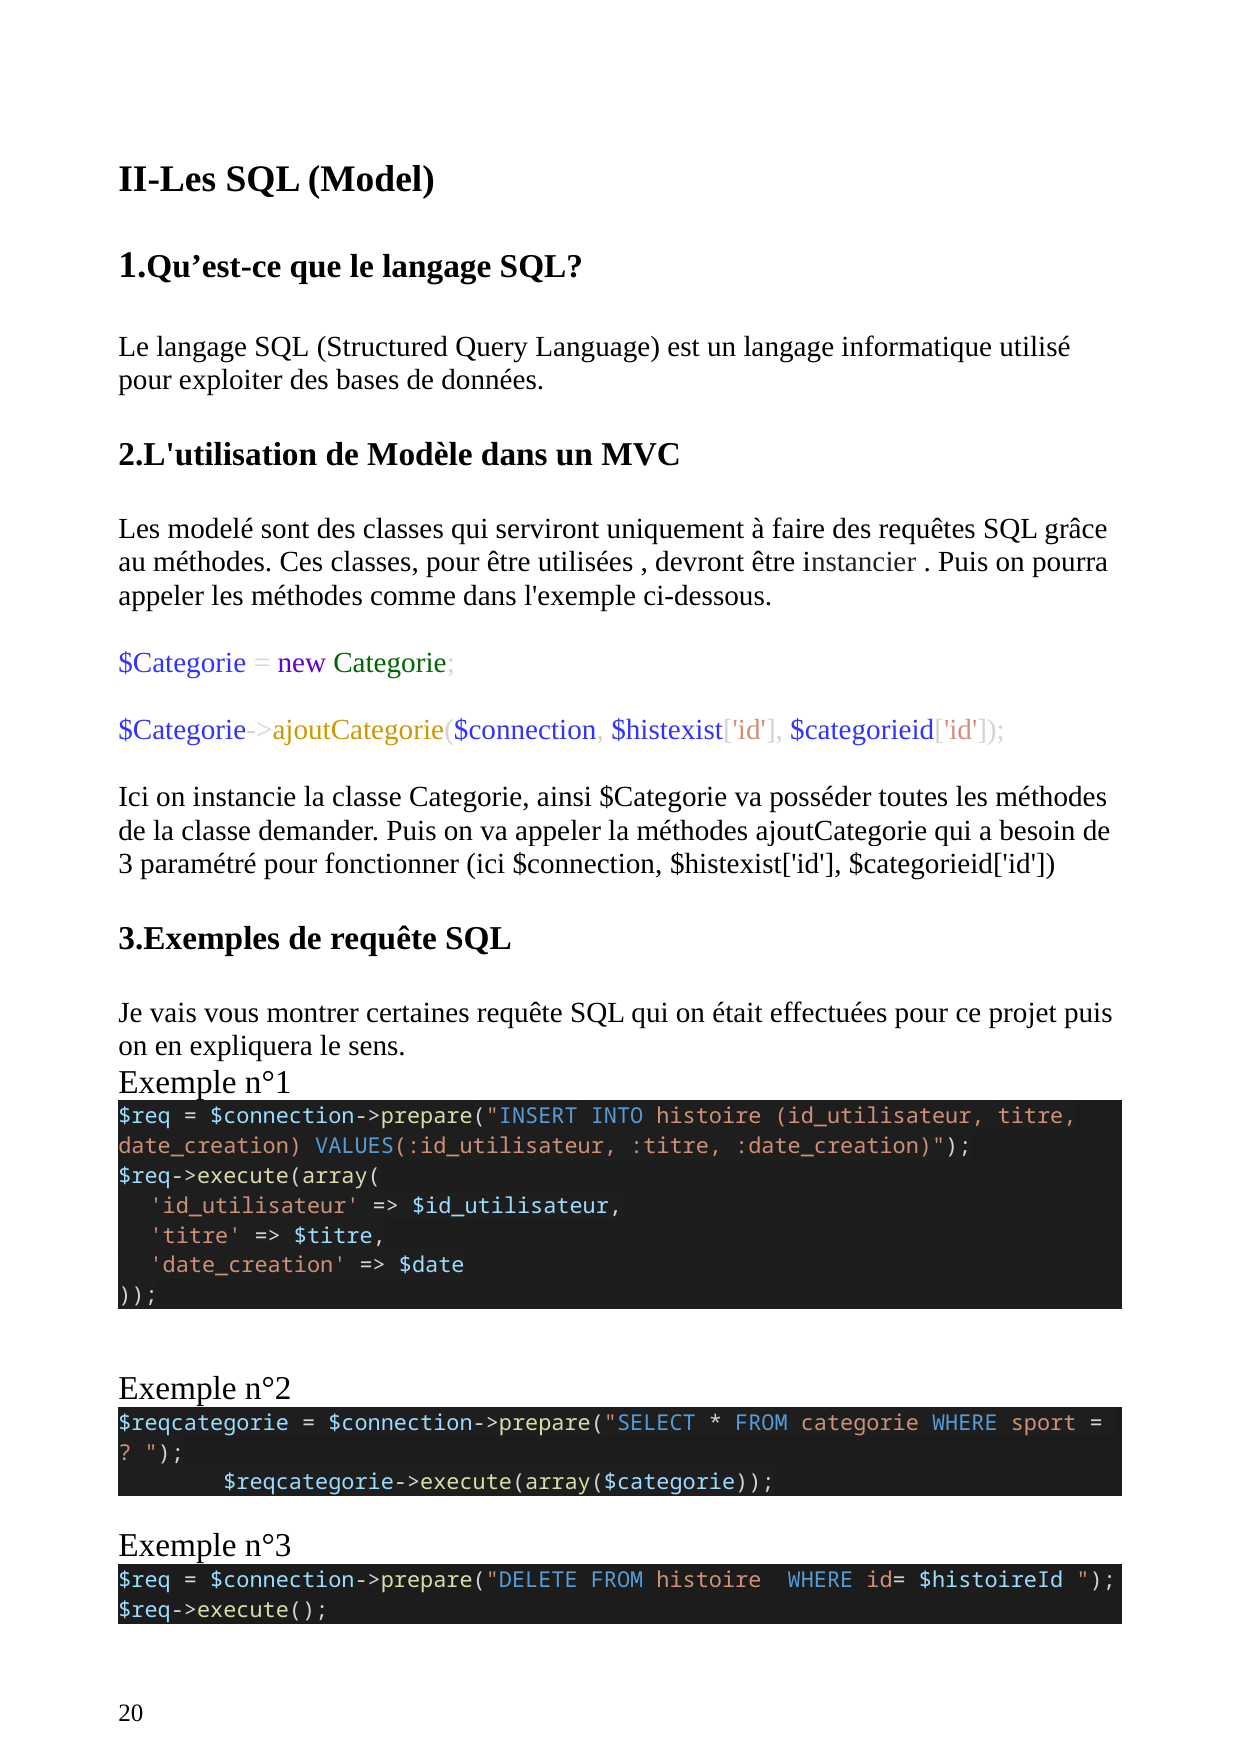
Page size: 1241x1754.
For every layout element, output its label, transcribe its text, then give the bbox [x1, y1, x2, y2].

text $req = $connection->prepare("DELETE FROM histoire WHERE id= $histoireId "); [118, 1564, 1122, 1594]
text Exemple n°2 [118, 1368, 1122, 1407]
text $reqcategorie->execute(array($categorie)); [118, 1466, 1122, 1496]
text Exemple n°1 [118, 1062, 1122, 1100]
text 'date_creation' => $date [118, 1249, 1122, 1279]
text )); [118, 1279, 1122, 1309]
text Ici on instancie la classe Categorie, ainsi $Categorie va posséder toutes les méthodes de la classe demander. Puis on va appeler la méthodes ajoutCategorie qui a besoin de 3 paramétré pour fonctionner (ici $connection, $histexist['id'], $categorieid['id']) [118, 779, 1122, 880]
text $Categorie = new Categorie; [118, 645, 1122, 679]
text II-Les SQL (Model) [118, 156, 1122, 199]
text 'id_utilisateur' => $id_utilisateur, [118, 1190, 1122, 1219]
text 'titre' => $titre, [118, 1219, 1122, 1249]
text 2.L'utilisation de Modèle dans un MVC [118, 434, 1122, 473]
text 3.Exemples de requête SQL [118, 918, 1122, 957]
text $req->execute(array( [118, 1160, 1122, 1190]
text 1.Qu’est-ce que le langage SQL? [118, 243, 1122, 286]
text $reqcategorie = $connection->prepare("SELECT * FROM categorie WHERE sport = ? "); [118, 1407, 1122, 1466]
text Exemple n°3 [118, 1526, 1122, 1564]
text Je vais vous montrer certaines requête SQL qui on était effectuées pour ce projet puis on en expliquera le sens. [118, 995, 1122, 1062]
text Le langage SQL (Structured Query Language) est un langage informatique utilisé pour exploiter des bases de données. [118, 329, 1122, 396]
text $Categorie->ajoutCategorie($connection, $histexist['id'], $categorieid['id']); [118, 712, 1122, 746]
text $req->execute(); [118, 1594, 1122, 1624]
text Les modelé sont des classes qui serviront uniquement à faire des requêtes SQL grâce au méthodes. Ces classes, pour être utilisées , devront être instancier . Puis on pourra appeler les méthodes comme dans l'exemple ci-dessous. [118, 511, 1122, 612]
text $req = $connection->prepare("INSERT INTO histoire (id_utilisateur, titre, [118, 1100, 1122, 1130]
text date_creation) VALUES(:id_utilisateur, :titre, :date_creation)"); [118, 1130, 1122, 1160]
